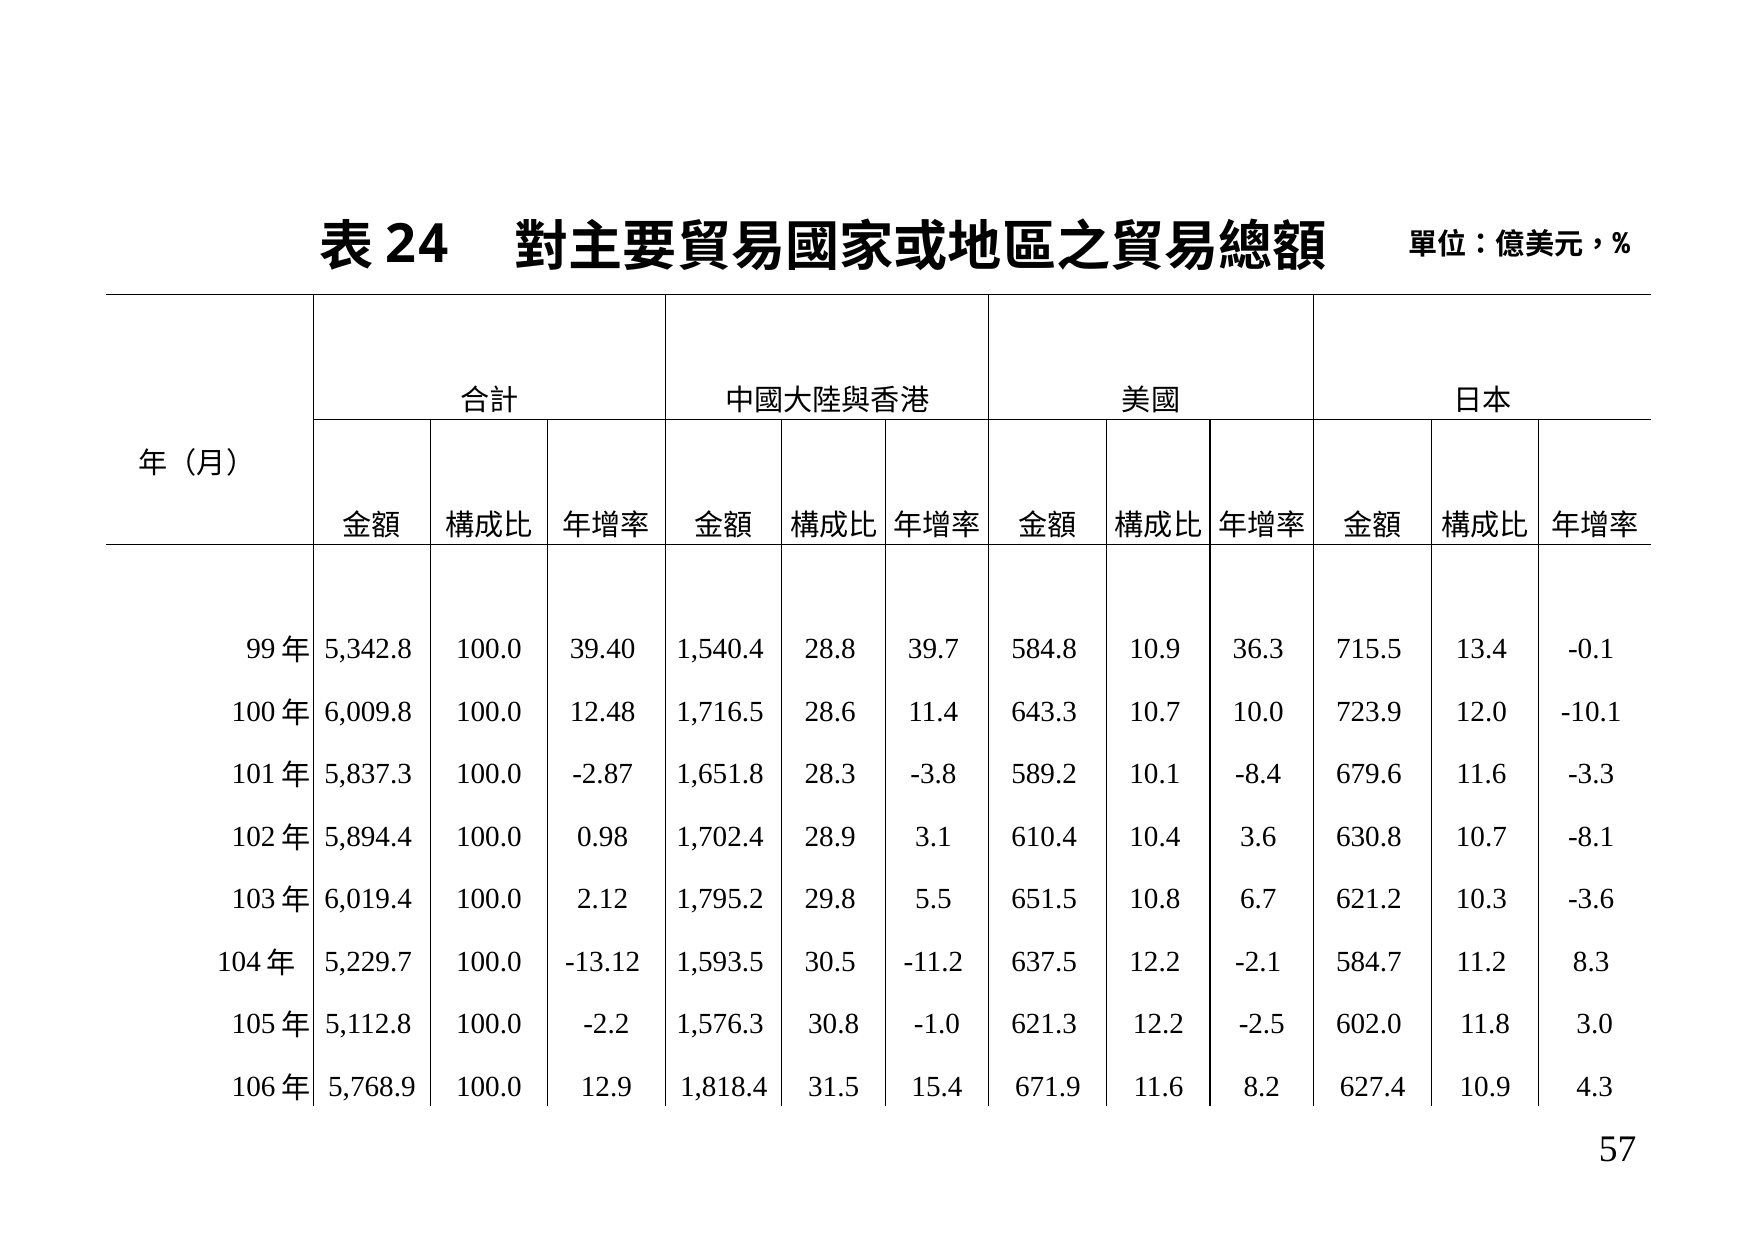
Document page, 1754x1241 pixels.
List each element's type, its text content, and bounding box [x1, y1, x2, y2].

table_cell 4.3 [1539, 1044, 1651, 1106]
table_cell 金額 [314, 420, 430, 544]
table_cell 10.8 [1107, 856, 1209, 919]
table_cell 100.0 [431, 669, 547, 731]
table_header 美國 [989, 295, 1313, 419]
table_cell 1,818.4 [666, 1044, 781, 1106]
table_cell 621.2 [1314, 856, 1431, 919]
table_cell -10.1 [1539, 669, 1651, 731]
table_cell 36.3 [1211, 545, 1313, 669]
table_cell 28.3 [782, 731, 885, 794]
table_cell 3.1 [886, 794, 988, 856]
table_cell 100.0 [431, 919, 547, 981]
table_cell 100.0 [431, 1044, 547, 1106]
table_cell 103年 [106, 856, 313, 919]
table_cell 5,768.9 [314, 1044, 430, 1106]
table_cell 584.7 [1314, 919, 1431, 981]
table_cell 627.4 [1314, 1044, 1431, 1106]
subtitle 表24 對主要貿易國家或地區之貿易總額 單位：億美元，% [118, 169, 1636, 294]
table_cell 100.0 [431, 731, 547, 794]
table_cell 3.6 [1211, 794, 1313, 856]
table_cell 101年 [106, 731, 313, 794]
table_cell 1,795.2 [666, 856, 781, 919]
table_cell -3.8 [886, 731, 988, 794]
table_cell -2.5 [1211, 981, 1313, 1044]
table_cell 1,702.4 [666, 794, 781, 856]
table_cell 10.3 [1432, 856, 1538, 919]
table_cell -1.0 [886, 981, 988, 1044]
table_cell 102年 [106, 794, 313, 856]
table_cell -13.12 [548, 919, 665, 981]
table_cell 年增率 [1211, 420, 1313, 544]
table_cell 28.9 [782, 794, 885, 856]
table_cell 651.5 [989, 856, 1106, 919]
table_cell 13.4 [1432, 545, 1538, 669]
table_cell 30.5 [782, 919, 885, 981]
table_header 合計 [314, 295, 665, 419]
table_cell 679.6 [1314, 731, 1431, 794]
table_cell 5,112.8 [314, 981, 430, 1044]
table_cell 10.7 [1432, 794, 1538, 856]
table_cell -3.6 [1539, 856, 1651, 919]
table_cell 105年 [106, 981, 313, 1044]
table_cell 10.4 [1107, 794, 1209, 856]
table_cell 8.3 [1539, 919, 1651, 981]
table_cell 630.8 [1314, 794, 1431, 856]
table_cell 1,593.5 [666, 919, 781, 981]
table_header 中國大陸與香港 [666, 295, 988, 419]
table_cell 106年 [106, 1044, 313, 1106]
table_cell 637.5 [989, 919, 1106, 981]
table_cell 構成比 [782, 420, 885, 544]
table_cell 6.7 [1211, 856, 1313, 919]
table_cell 12.48 [548, 669, 665, 731]
table_cell 年增率 [548, 420, 665, 544]
table_cell 10.1 [1107, 731, 1209, 794]
table_cell 5.5 [886, 856, 988, 919]
table_cell 15.4 [886, 1044, 988, 1106]
table_cell 11.8 [1432, 981, 1538, 1044]
table_cell 715.5 [1314, 545, 1431, 669]
table_cell 1,576.3 [666, 981, 781, 1044]
table_cell 643.3 [989, 669, 1106, 731]
table_cell 8.2 [1211, 1044, 1313, 1106]
table_cell 11.4 [886, 669, 988, 731]
table_cell 2.12 [548, 856, 665, 919]
table_cell 621.3 [989, 981, 1106, 1044]
table_cell 11.2 [1432, 919, 1538, 981]
table_cell 12.9 [548, 1044, 665, 1106]
table_cell 10.0 [1211, 669, 1313, 731]
table_cell -2.87 [548, 731, 665, 794]
table_cell 構成比 [431, 420, 547, 544]
table_cell 1,651.8 [666, 731, 781, 794]
table_cell 年增率 [886, 420, 988, 544]
table_cell 31.5 [782, 1044, 885, 1106]
table_cell 100.0 [431, 794, 547, 856]
table_cell 12.2 [1107, 919, 1209, 981]
table_cell 723.9 [1314, 669, 1431, 731]
table_cell 11.6 [1432, 731, 1538, 794]
table_cell 10.7 [1107, 669, 1209, 731]
table_cell 1,540.4 [666, 545, 781, 669]
table_cell 金額 [989, 420, 1106, 544]
table_cell 10.9 [1432, 1044, 1538, 1106]
table_cell 12.2 [1107, 981, 1209, 1044]
table_cell -2.1 [1211, 919, 1313, 981]
table_cell 金額 [666, 420, 781, 544]
table_cell 10.9 [1107, 545, 1209, 669]
table_cell 671.9 [989, 1044, 1106, 1106]
table_cell 構成比 [1432, 420, 1538, 544]
table_cell 104年 [106, 919, 313, 981]
table_cell -11.2 [886, 919, 988, 981]
table_header 年（月） [106, 295, 313, 544]
table_cell 30.8 [782, 981, 885, 1044]
table_cell 589.2 [989, 731, 1106, 794]
table_cell -8.1 [1539, 794, 1651, 856]
table_cell 610.4 [989, 794, 1106, 856]
table_cell 602.0 [1314, 981, 1431, 1044]
table_cell 12.0 [1432, 669, 1538, 731]
table_cell 99年 [106, 545, 313, 669]
table_cell 6,019.4 [314, 856, 430, 919]
table_cell 28.8 [782, 545, 885, 669]
table_cell 5,342.8 [314, 545, 430, 669]
table_cell 11.6 [1107, 1044, 1209, 1106]
table_cell 1,716.5 [666, 669, 781, 731]
table_cell 3.0 [1539, 981, 1651, 1044]
table_header 日本 [1314, 295, 1651, 419]
table_cell 100.0 [431, 981, 547, 1044]
table_cell 28.6 [782, 669, 885, 731]
table_cell 5,894.4 [314, 794, 430, 856]
table_cell -0.1 [1539, 545, 1651, 669]
table_cell 39.40 [548, 545, 665, 669]
table_cell 100.0 [431, 545, 547, 669]
table_cell 584.8 [989, 545, 1106, 669]
table_cell 0.98 [548, 794, 665, 856]
table_cell 5,837.3 [314, 731, 430, 794]
table_cell 5,229.7 [314, 919, 430, 981]
table_cell 39.7 [886, 545, 988, 669]
table_cell 29.8 [782, 856, 885, 919]
table_cell 金額 [1314, 420, 1431, 544]
table_cell -2.2 [548, 981, 665, 1044]
table_cell 100.0 [431, 856, 547, 919]
table_cell 構成比 [1107, 420, 1209, 544]
table_cell 年增率 [1539, 420, 1651, 544]
table_cell -3.3 [1539, 731, 1651, 794]
table_cell 6,009.8 [314, 669, 430, 731]
table_cell -8.4 [1211, 731, 1313, 794]
table_cell 100年 [106, 669, 313, 731]
